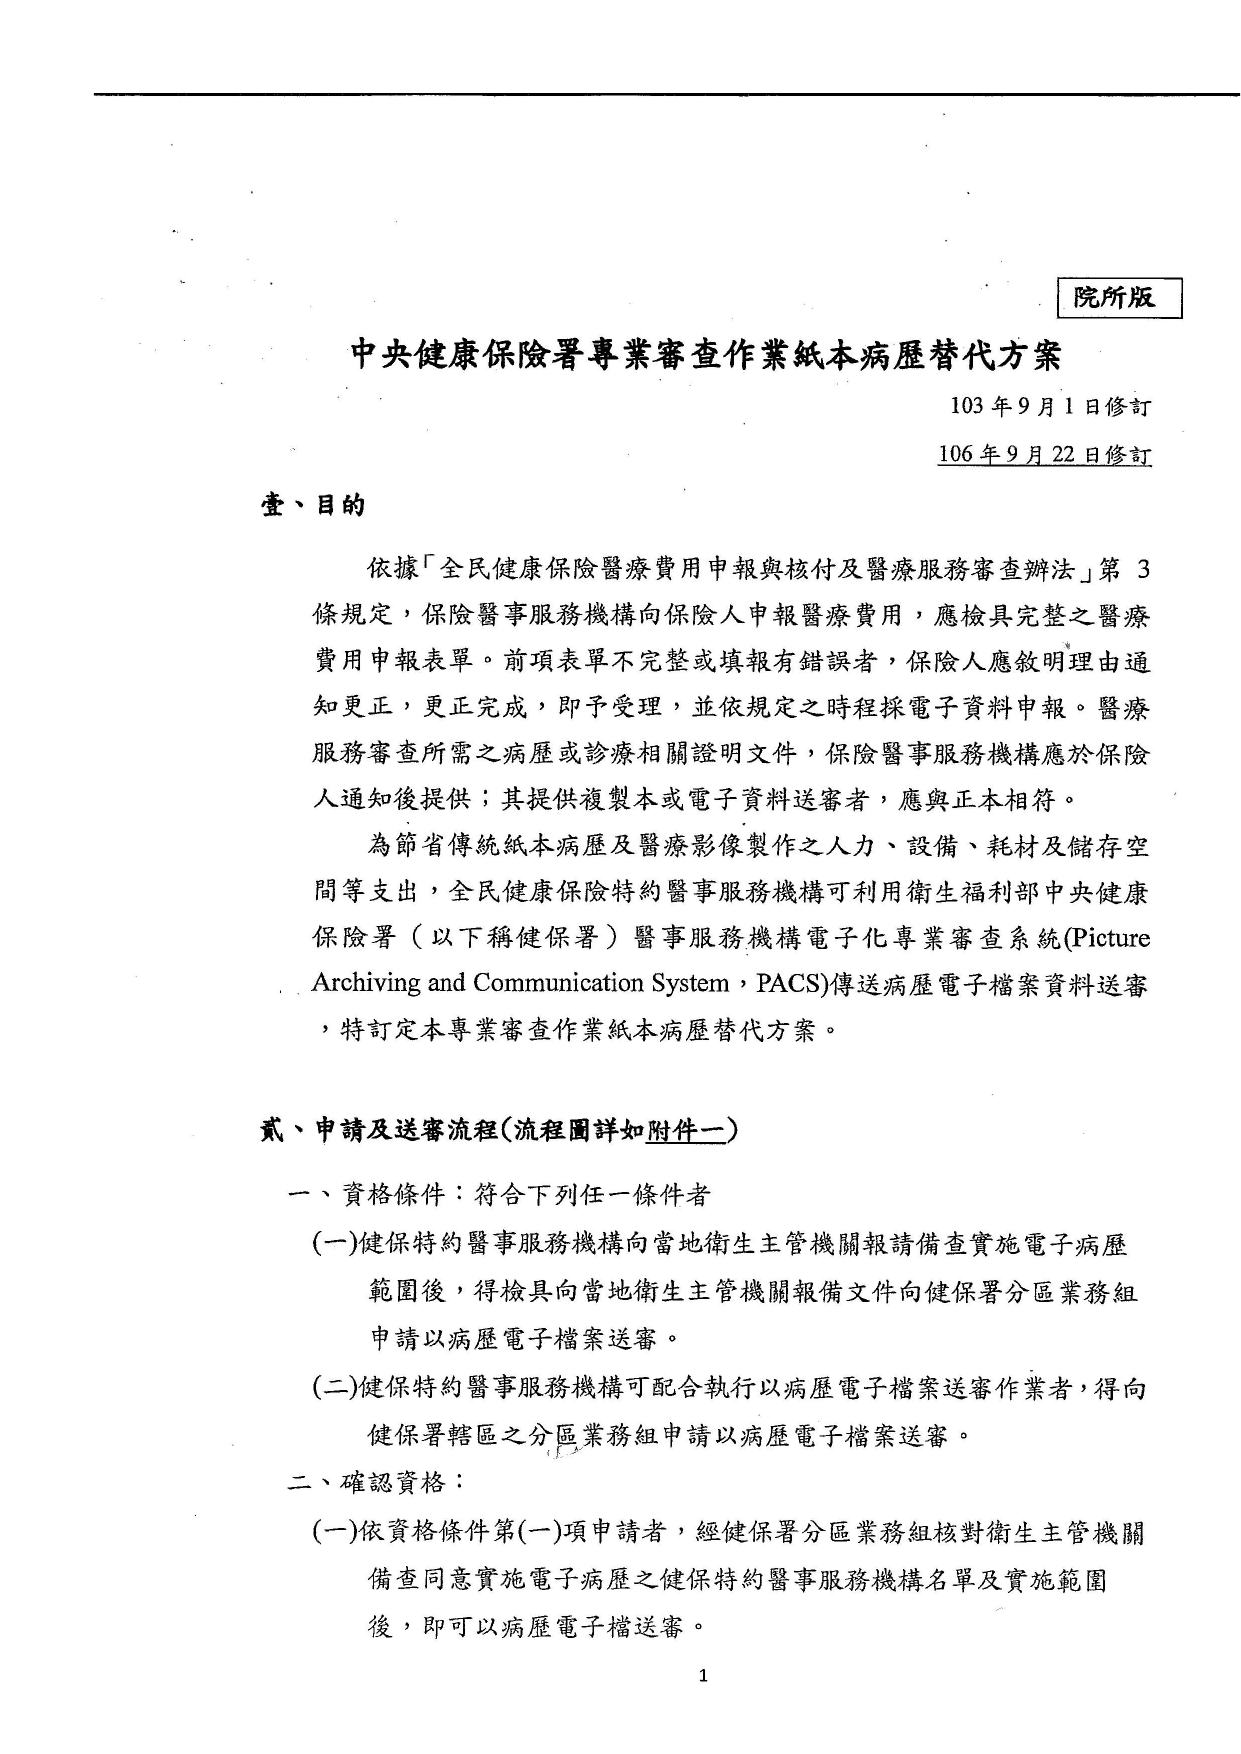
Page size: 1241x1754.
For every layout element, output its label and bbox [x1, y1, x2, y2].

picture [93, 93, 1241, 1754]
